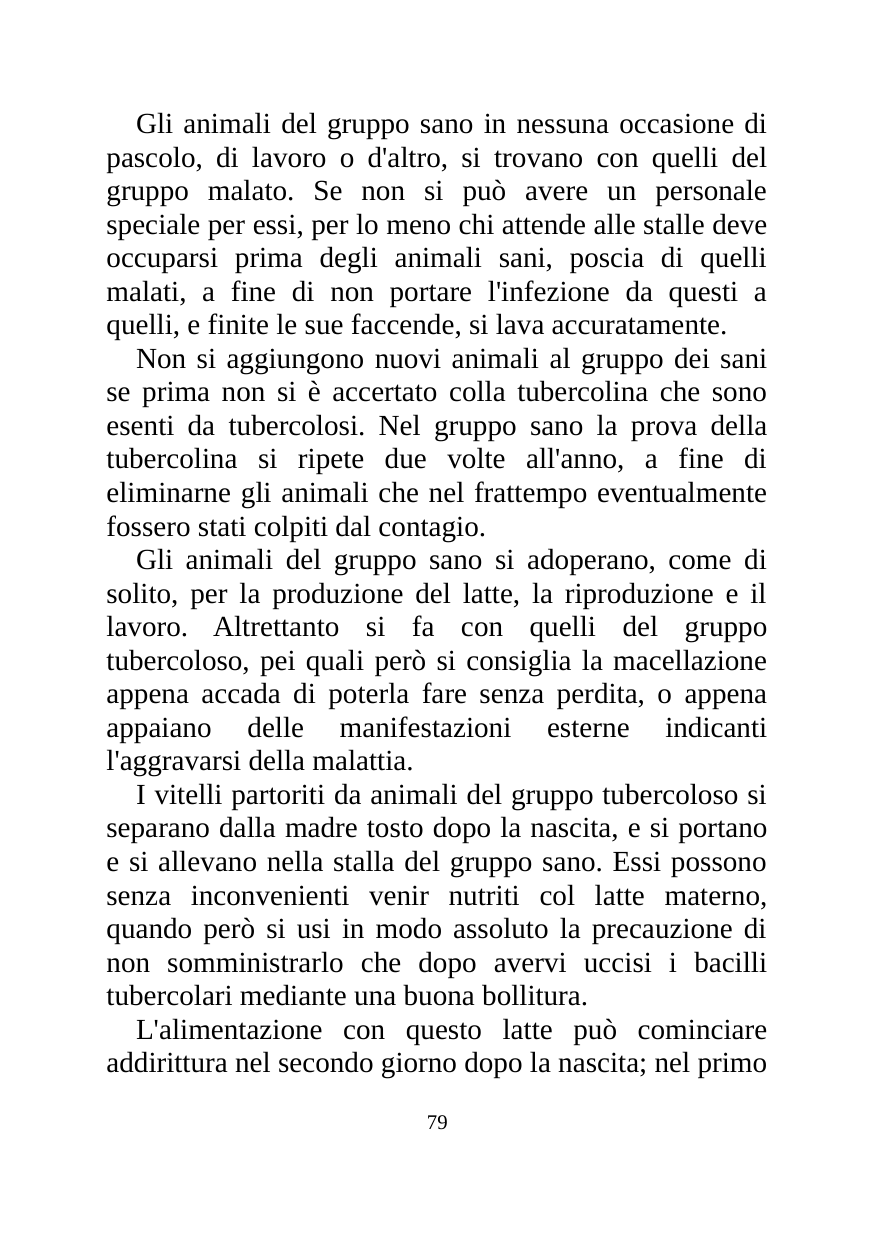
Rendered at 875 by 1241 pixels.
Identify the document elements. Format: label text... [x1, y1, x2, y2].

text Gli animali del gruppo sano si adoperano, come di solito, per la produzione del latte, la riproduzione e il lavoro. Altrettanto si fa con quelli del gruppo tubercoloso, pei quali però si consiglia la macellazione appena accada di poterla fare senza perdita, o appena appaiano delle manifestazioni esterne indicanti l'aggravarsi della malattia. [106, 542, 768, 777]
text Non si aggiungono nuovi animali al gruppo dei sani se prima non si è accertato colla tubercolina che sono esenti da tubercolosi. Nel gruppo sano la prova della tubercolina si ripete due volte all'anno, a fine di eliminarne gli animali che nel frattempo eventualmente fossero stati colpiti dal contagio. [106, 341, 768, 542]
text L'alimentazione con questo latte può cominciare addirittura nel secondo giorno dopo la nascita; nel primo [106, 1012, 768, 1079]
text I vitelli partoriti da animali del gruppo tubercoloso si separano dalla madre tosto dopo la nascita, e si portano e si allevano nella stalla del gruppo sano. Essi possono senza inconvenienti venir nutriti col latte materno, quando però si usi in modo assoluto la precauzione di non somministrarlo che dopo avervi uccisi i bacilli tubercolari mediante una buona bollitura. [106, 777, 768, 1012]
text Gli animali del gruppo sano in nessuna occasione di pascolo, di lavoro o d'altro, si trovano con quelli del gruppo malato. Se non si può avere un personale speciale per essi, per lo meno chi attende alle stalle deve occuparsi prima degli animali sani, poscia di quelli malati, a fine di non portare l'infezione da questi a quelli, e finite le sue faccende, si lava accuratamente. [106, 106, 768, 341]
